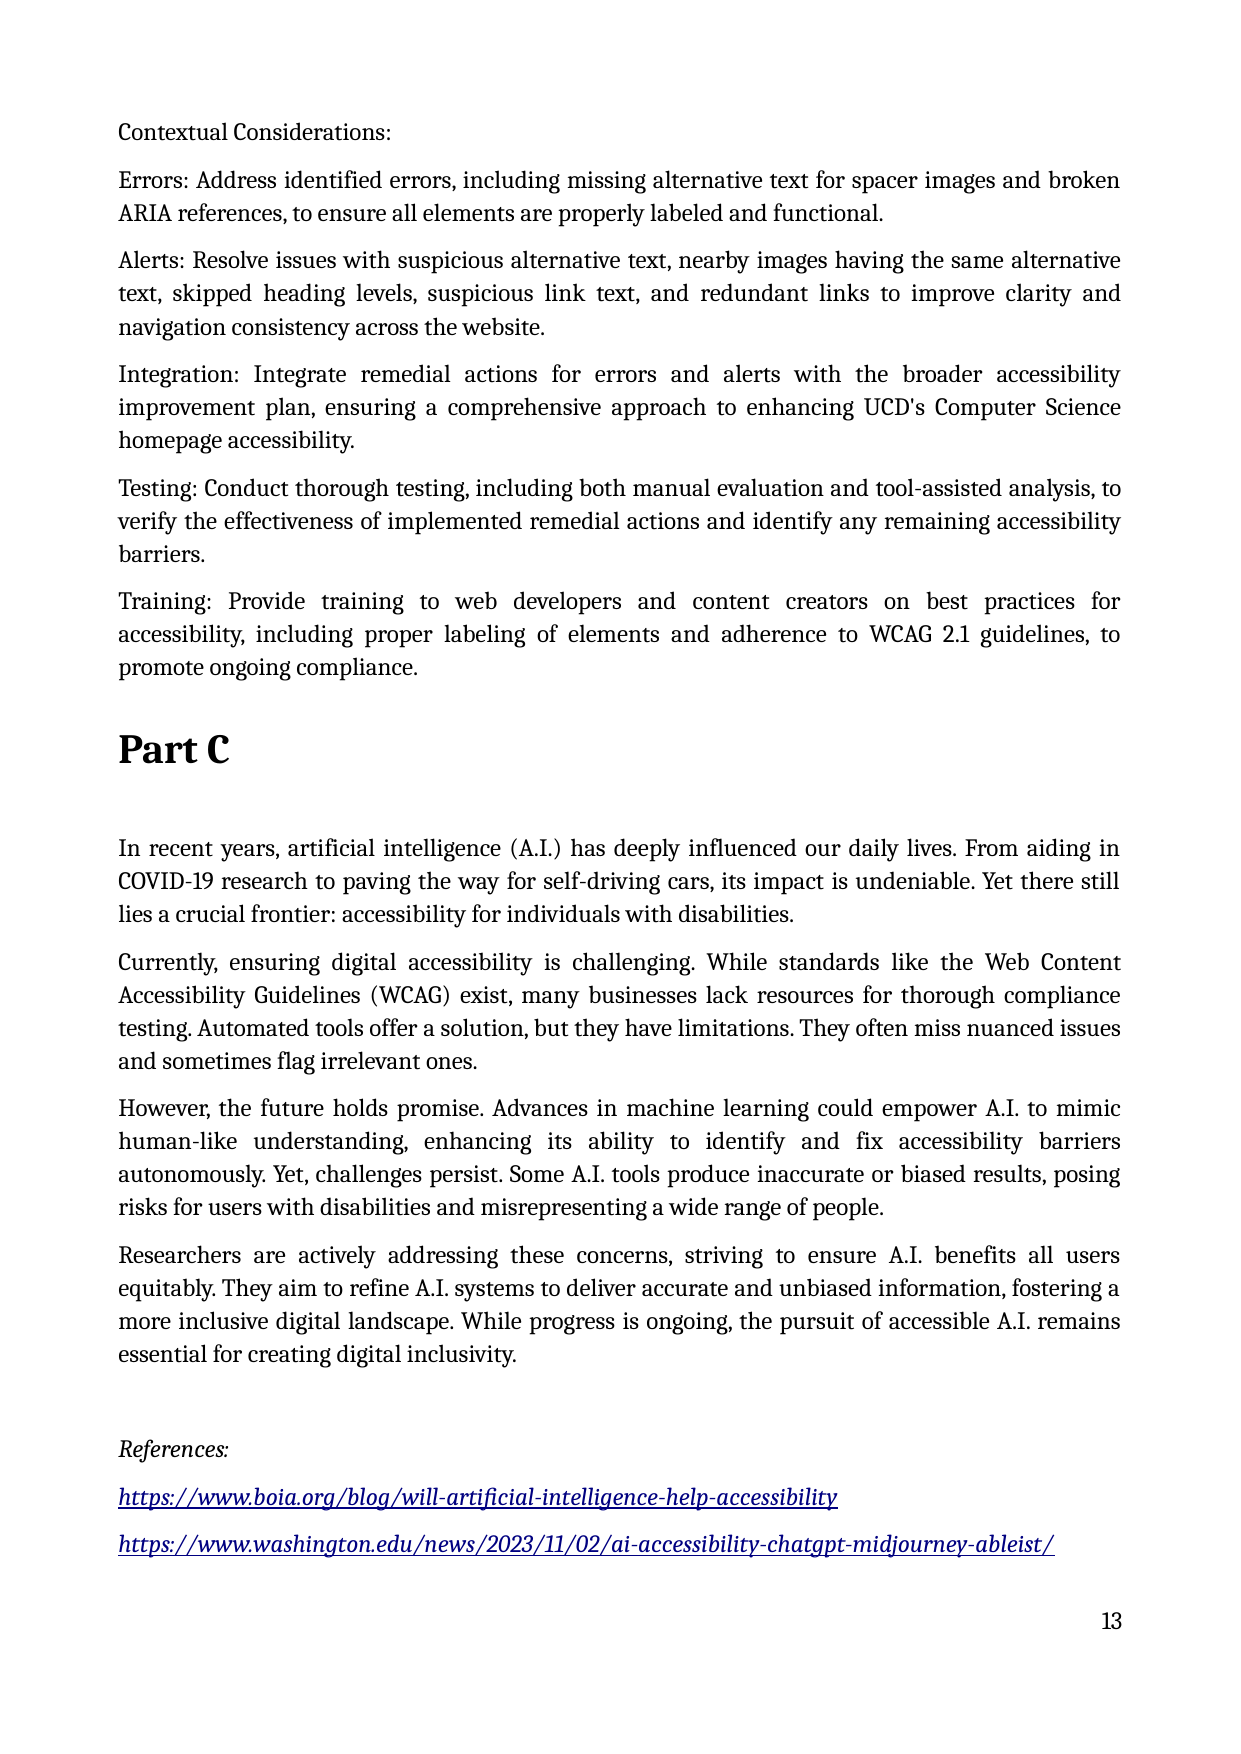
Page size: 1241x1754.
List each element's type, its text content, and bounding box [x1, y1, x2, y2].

text In recent years, artificial intelligence (A.I.) has deeply influenced our daily lives. From aiding in COVID-19 research to paving the way for self-driving cars, its impact is undeniable. Yet there still lies a crucial frontier: accessibility for individuals with disabilities. [118, 834, 1122, 929]
text However, the future holds promise. Advances in machine learning could empower A.I. to mimic human-like understanding, enhancing its ability to identify and fix accessibility barriers autonomously. Yet, challenges persist. Some A.I. tools produce inaccurate or biased results, posing risks for users with disabilities and misrepresenting a wide range of people. [118, 1094, 1122, 1222]
text Testing: Conduct thorough testing, including both manual evaluation and tool-assisted analysis, to verify the effectiveness of implemented remedial actions and identify any remaining accessibility barriers. [118, 474, 1122, 568]
text Integration: Integrate remedial actions for errors and alerts with the broader accessibility improvement plan, ensuring a comprehensive approach to enhancing UCD's Computer Science homepage accessibility. [118, 360, 1122, 455]
text Alerts: Resolve issues with suspicious alternative text, nearby images having the same alternative text, skipped heading levels, suspicious link text, and redundant links to improve clarity and navigation consistency across the website. [118, 246, 1122, 341]
text Researchers are actively addressing these concerns, striving to ensure A.I. benefits all users equitably. They aim to refine A.I. systems to deliver accurate and unbiased information, fostering a more inclusive digital landscape. While progress is ongoing, the pursuit of accessible A.I. remains essential for creating digital inclusivity. [118, 1241, 1122, 1369]
subtitle Part C [118, 726, 1122, 774]
text https://www.washington.edu/news/2023/11/02/ai-accessibility-chatgpt-midjourney-ableist/ [118, 1530, 1122, 1559]
text https://www.boia.org/blog/will-artificial-intelligence-help-accessibility [118, 1483, 1122, 1512]
text Training: Provide training to web developers and content creators on best practices for accessibility, including proper labeling of elements and adherence to WCAG 2.1 guidelines, to promote ongoing compliance. [118, 587, 1122, 682]
text Errors: Address identified errors, including missing alternative text for spacer images and broken ARIA references, to ensure all elements are properly labeled and functional. [118, 166, 1122, 227]
text References: [118, 1435, 1122, 1464]
text Contextual Considerations: [118, 118, 1122, 147]
text Currently, ensuring digital accessibility is challenging. While standards like the Web Content Accessibility Guidelines (WCAG) exist, many businesses lack resources for thorough compliance testing. Automated tools offer a solution, but they have limitations. They often miss nuanced issues and sometimes flag irrelevant ones. [118, 948, 1122, 1075]
